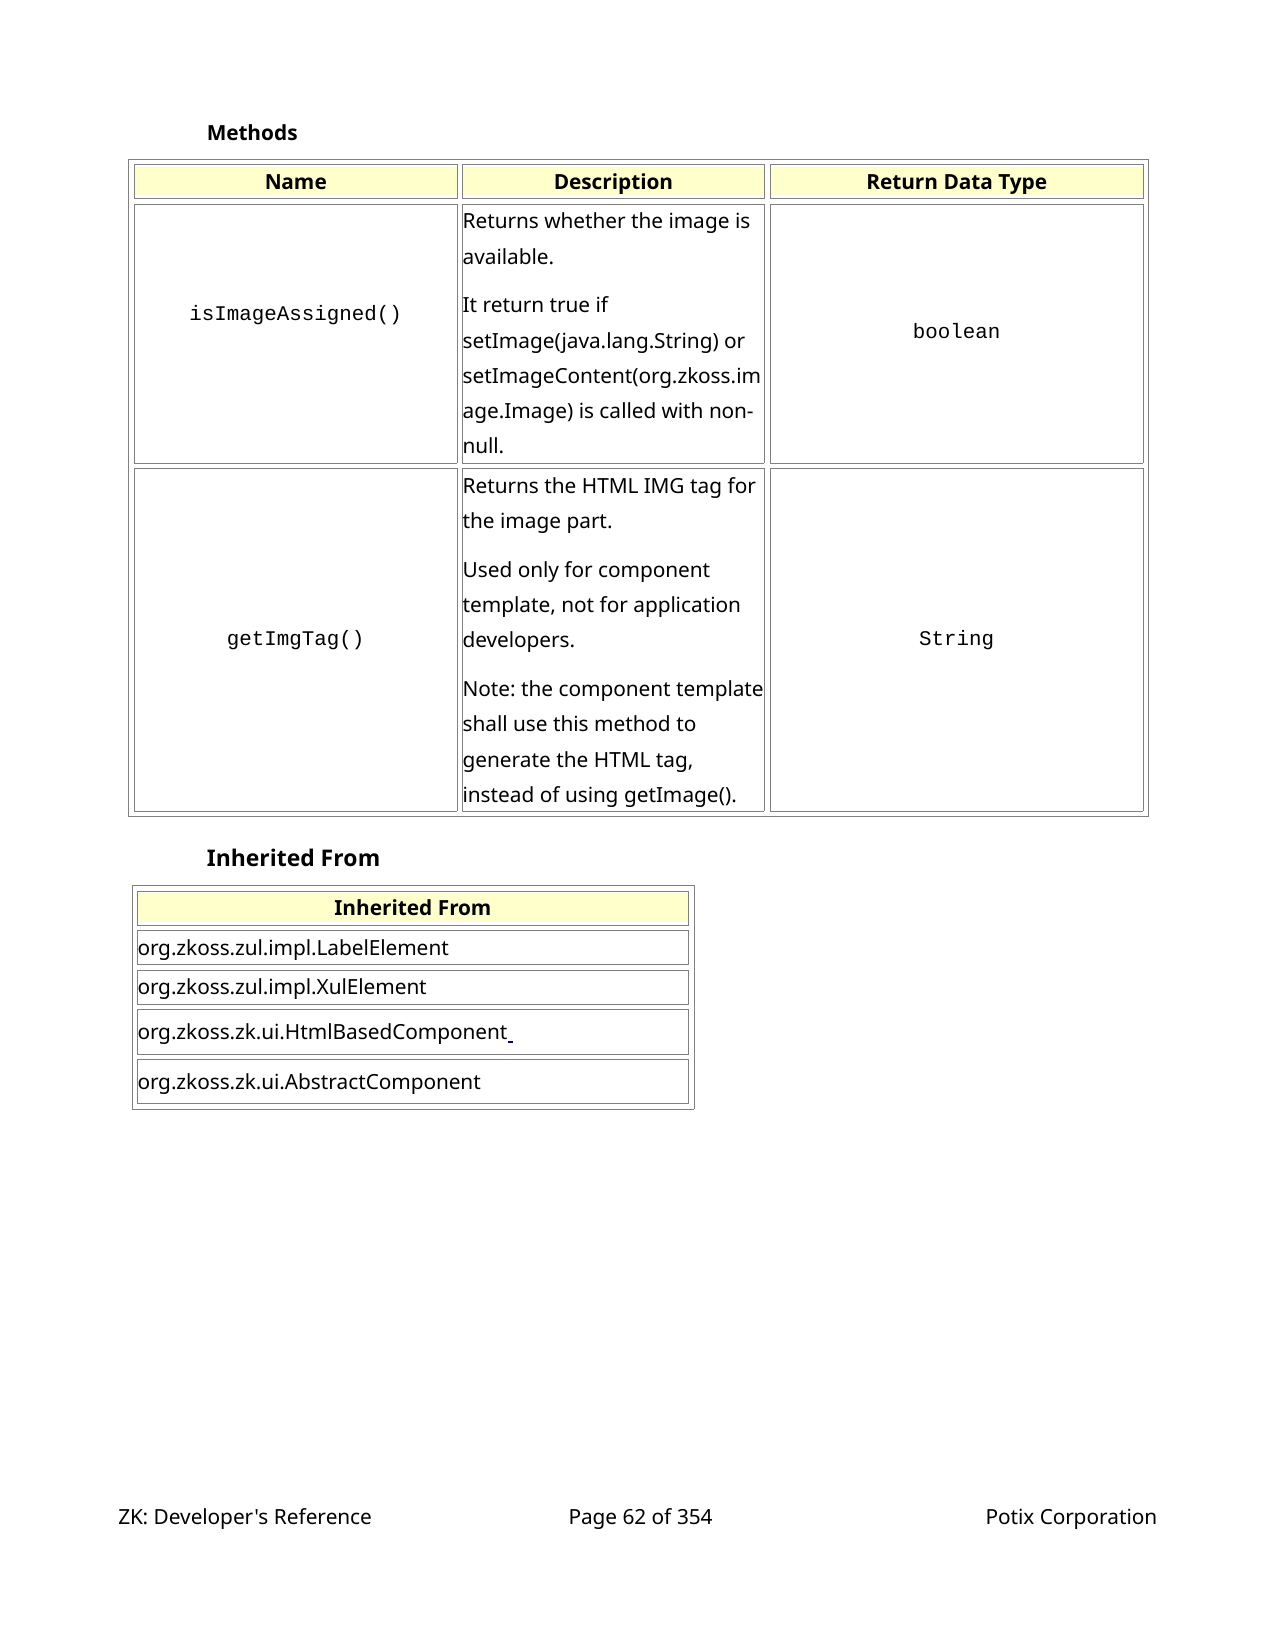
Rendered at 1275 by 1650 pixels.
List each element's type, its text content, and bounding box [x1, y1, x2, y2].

table_cell getImgTag() [131, 463, 459, 811]
table_header Return Data Type [767, 160, 1146, 198]
table_header Name [131, 160, 459, 198]
table_cell org.zkoss.zul.impl.XulElement [134, 964, 691, 1004]
table_cell isImageAssigned() [131, 198, 459, 463]
table_header Inherited From [134, 886, 691, 925]
table_cell Returns the HTML IMG tag for the image part. Used only for component template, not for application developers. Note: the component template shall use this method to generate the HTML tag, instead of using getImage(). [460, 463, 767, 811]
table_cell String [767, 463, 1146, 811]
table_cell org.zkoss.zk.ui.HtmlBasedComponent [134, 1004, 691, 1053]
table_cell Returns whether the image is available. It return true if setImage(java.lang.String) or setImageContent(org.zkoss.image.Image) is called with non-null. [460, 198, 767, 463]
table_cell org.zkoss.zk.ui.AbstractComponent [134, 1054, 691, 1103]
table_cell boolean [767, 198, 1146, 463]
subtitle Methods [207, 118, 1157, 146]
table_header Description [460, 160, 767, 198]
table_cell org.zkoss.zul.impl.LabelElement [134, 925, 691, 964]
subtitle Inherited From [207, 841, 1157, 873]
